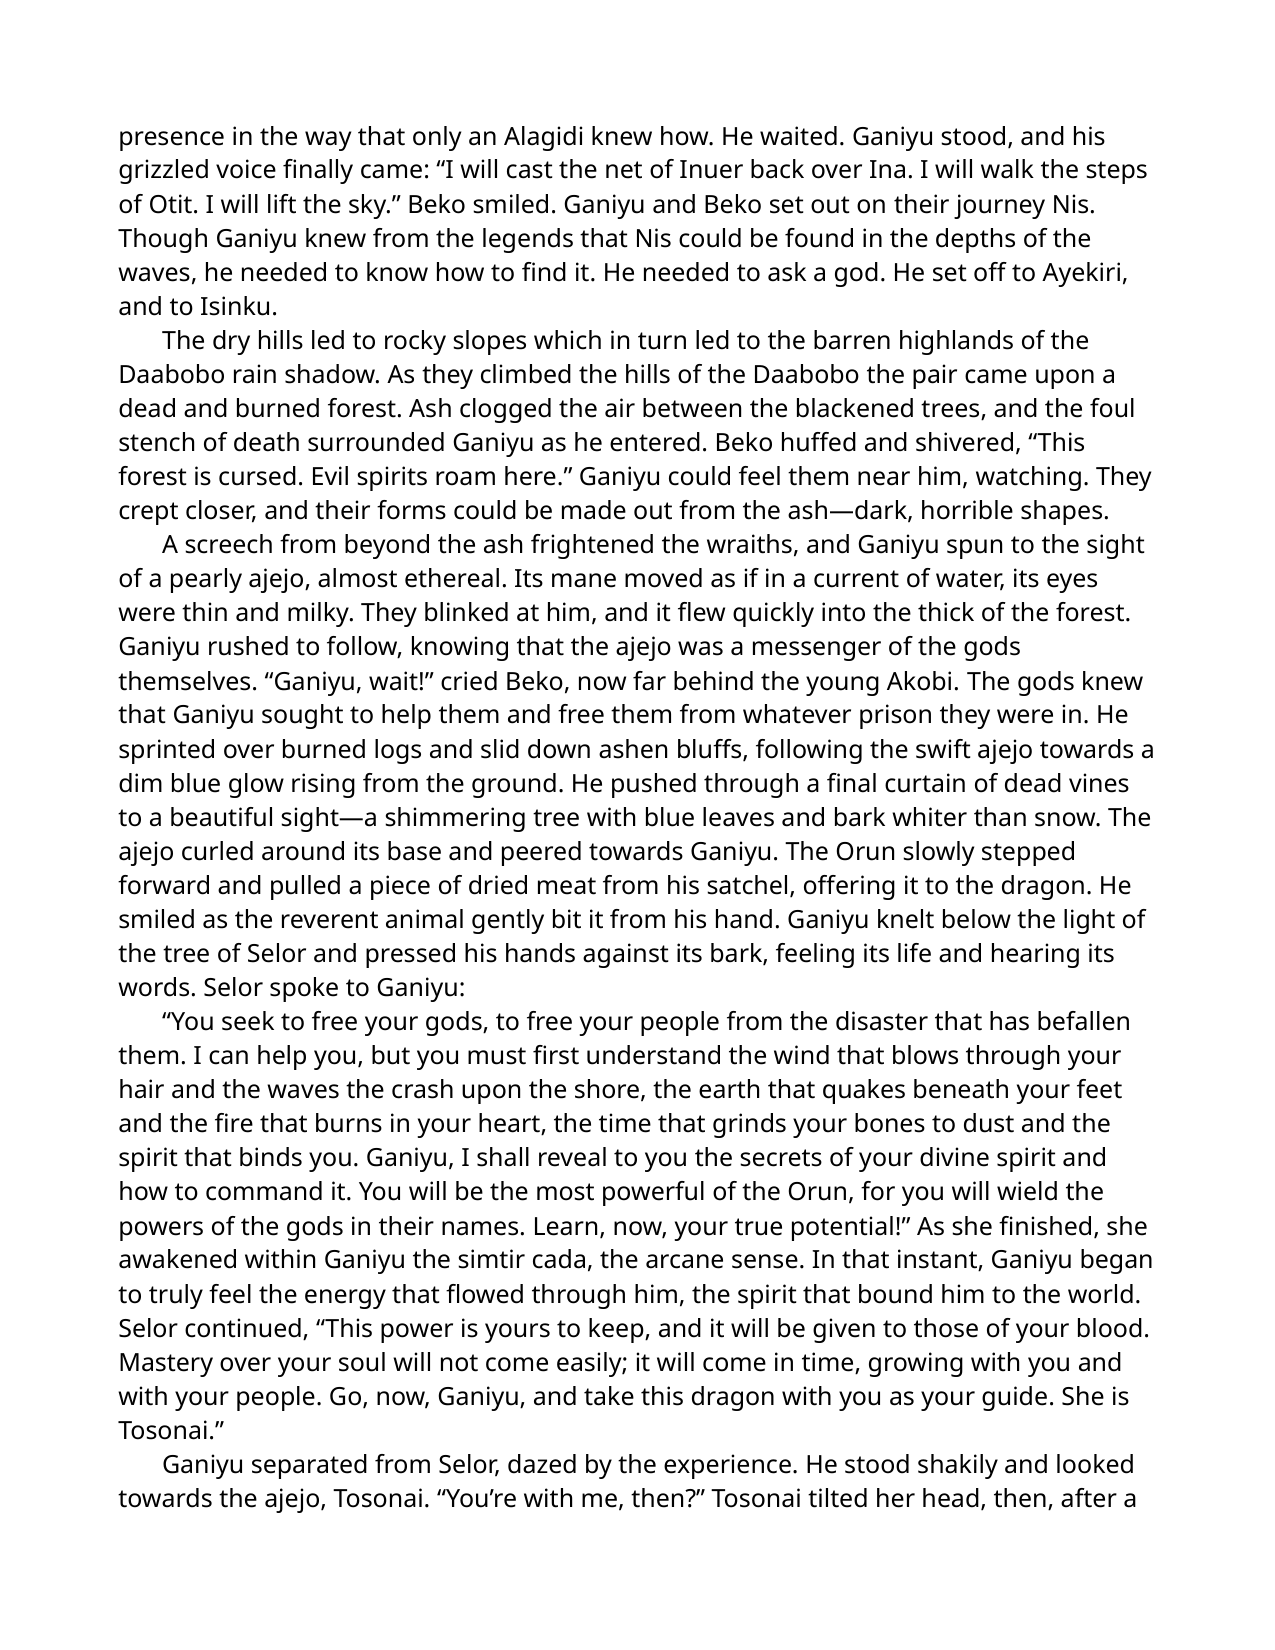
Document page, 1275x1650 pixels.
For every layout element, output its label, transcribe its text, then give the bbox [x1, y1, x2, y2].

text Ganiyu separated from Selor, dazed by the experience. He stood shakily and looked towards the ajejo, Tosonai. “You’re with me, then?” Tosonai tilted her head, then, after a [118, 1447, 1157, 1515]
text “You seek to free your gods, to free your people from the disaster that has befallen them. I can help you, but you must first understand the wind that blows through your hair and the waves the crash upon the shore, the earth that quakes beneath your feet and the fire that burns in your heart, the time that grinds your bones to dust and the spirit that binds you. Ganiyu, I shall reveal to you the secrets of your divine spirit and how to command it. You will be the most powerful of the Orun, for you will wield the powers of the gods in their names. Learn, now, your true potential!” As she finished, she awakened within Ganiyu the simtir cada, the arcane sense. In that instant, Ganiyu began to truly feel the energy that flowed through him, the spirit that bound him to the world. Selor continued, “This power is yours to keep, and it will be given to those of your blood. Mastery over your soul will not come easily; it will come in time, growing with you and with your people. Go, now, Ganiyu, and take this dragon with you as your guide. She is Tosonai.” [118, 1004, 1157, 1447]
text A screech from beyond the ash frightened the wraiths, and Ganiyu spun to the sight of a pearly ajejo, almost ethereal. Its mane moved as if in a current of water, its eyes were thin and milky. They blinked at him, and it flew quickly into the thick of the forest. Ganiyu rushed to follow, knowing that the ajejo was a messenger of the gods themselves. “Ganiyu, wait!” cried Beko, now far behind the young Akobi. The gods knew that Ganiyu sought to help them and free them from whatever prison they were in. He sprinted over burned logs and slid down ashen bluffs, following the swift ajejo towards a dim blue glow rising from the ground. He pushed through a final curtain of dead vines to a beautiful sight—a shimmering tree with blue leaves and bark whiter than snow. The ajejo curled around its base and peered towards Ganiyu. The Orun slowly stepped forward and pulled a piece of dried meat from his satchel, offering it to the dragon. He smiled as the reverent animal gently bit it from his hand. Ganiyu knelt below the light of the tree of Selor and pressed his hands against its bark, feeling its life and hearing its words. Selor spoke to Ganiyu: [118, 527, 1157, 1004]
text presence in the way that only an Alagidi knew how. He waited. Ganiyu stood, and his grizzled voice finally came: “I will cast the net of Inuer back over Ina. I will walk the steps of Otit. I will lift the sky.” Beko smiled. Ganiyu and Beko set out on their journey Nis. Though Ganiyu knew from the legends that Nis could be found in the depths of the waves, he needed to know how to find it. He needed to ask a god. He set off to Ayekiri, and to Isinku. [118, 118, 1157, 322]
text The dry hills led to rocky slopes which in turn led to the barren highlands of the Daabobo rain shadow. As they climbed the hills of the Daabobo the pair came upon a dead and burned forest. Ash clogged the air between the blackened trees, and the foul stench of death surrounded Ganiyu as he entered. Beko huffed and shivered, “This forest is cursed. Evil spirits roam here.” Ganiyu could feel them near him, watching. They crept closer, and their forms could be made out from the ash—dark, horrible shapes. [118, 322, 1157, 527]
